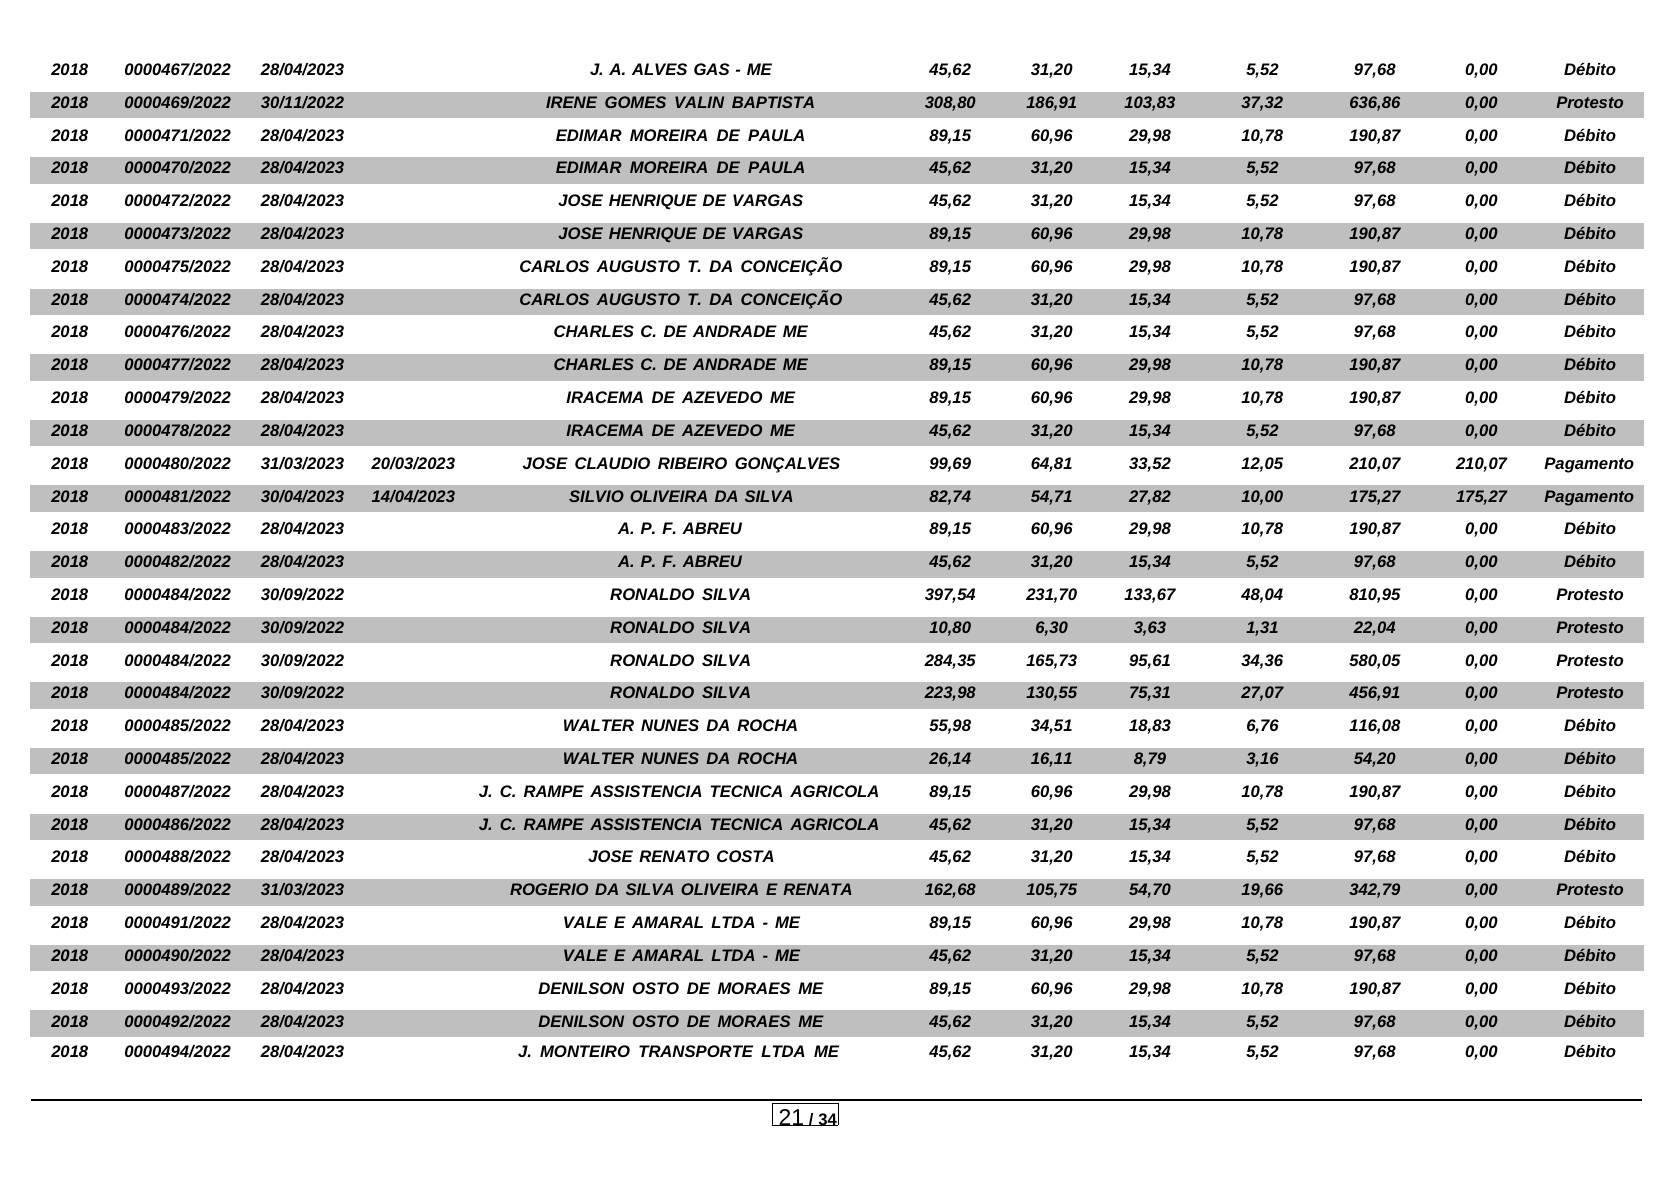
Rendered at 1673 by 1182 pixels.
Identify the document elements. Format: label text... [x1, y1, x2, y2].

table_cell 15,34 [1101, 551, 1209, 578]
table_cell 0,00 [1429, 92, 1524, 118]
table_cell 3,63 [1101, 617, 1209, 643]
table_cell 27,07 [1209, 682, 1317, 709]
table_cell 75,31 [1101, 682, 1209, 709]
table_cell 105,75 [1001, 879, 1101, 906]
table_cell Débito [1524, 157, 1644, 184]
table_cell 31,20 [1001, 315, 1101, 354]
table_cell Débito [1524, 315, 1644, 354]
table_cell 0,00 [1429, 971, 1524, 1010]
table_cell 97,68 [1317, 814, 1429, 840]
table_cell 99,69 [904, 446, 1001, 485]
table_cell Débito [1524, 971, 1644, 1010]
table_header 31,20 [1001, 60, 1101, 92]
table_cell Débito [1524, 1037, 1644, 1063]
table_cell 0000484/2022 [105, 617, 245, 643]
table_cell Débito [1524, 184, 1644, 223]
table_cell 0,00 [1429, 184, 1524, 223]
table_header 45,62 [904, 60, 1001, 92]
table_cell 103,83 [1101, 92, 1209, 118]
table_cell [358, 512, 467, 551]
table_cell 0000470/2022 [105, 157, 245, 184]
table_cell 29,98 [1101, 512, 1209, 551]
table_cell J. C. RAMPE ASSISTENCIA TECNICA AGRICOLA [467, 814, 904, 840]
table_cell CARLOS AUGUSTO T. DA CONCEIÇÃO [467, 289, 904, 315]
table_cell 0000487/2022 [105, 775, 245, 813]
table_cell 89,15 [904, 971, 1001, 1010]
table_cell J. C. RAMPE ASSISTENCIA TECNICA AGRICOLA [467, 775, 904, 813]
table_cell 0000493/2022 [105, 971, 245, 1010]
table_cell 0000483/2022 [105, 512, 245, 551]
table_cell 0,00 [1429, 578, 1524, 617]
table_cell 28/04/2023 [245, 315, 358, 354]
table_cell 15,34 [1101, 157, 1209, 184]
table_cell Débito [1524, 381, 1644, 420]
table_cell 190,87 [1317, 906, 1429, 945]
table_cell 89,15 [904, 775, 1001, 813]
table_cell 223,98 [904, 682, 1001, 709]
table_cell WALTER NUNES DA ROCHA [467, 709, 904, 748]
table_cell 0000491/2022 [105, 906, 245, 945]
table_cell 2018 [30, 223, 105, 249]
table_cell [358, 814, 467, 840]
table_cell JOSE HENRIQUE DE VARGAS [467, 223, 904, 249]
table_cell 60,96 [1001, 250, 1101, 288]
table_cell 30/11/2022 [245, 92, 358, 118]
table_cell 2018 [30, 748, 105, 774]
table_cell [358, 92, 467, 118]
table_cell 0000489/2022 [105, 879, 245, 906]
table_cell 0000484/2022 [105, 578, 245, 617]
table_cell 2018 [30, 184, 105, 223]
table_cell 0,00 [1429, 617, 1524, 643]
table_cell 342,79 [1317, 879, 1429, 906]
table_cell 190,87 [1317, 250, 1429, 288]
table_cell 810,95 [1317, 578, 1429, 617]
table_cell 10,78 [1209, 381, 1317, 420]
table_cell 45,62 [904, 840, 1001, 879]
table_cell 8,79 [1101, 748, 1209, 774]
table_cell 45,62 [904, 420, 1001, 446]
table_cell 29,98 [1101, 118, 1209, 157]
table_cell 5,52 [1209, 315, 1317, 354]
table_cell 15,34 [1101, 945, 1209, 971]
table_cell 15,34 [1101, 840, 1209, 879]
table_cell Pagamento [1524, 446, 1644, 485]
table_cell 10,78 [1209, 223, 1317, 249]
table_cell 0,00 [1429, 512, 1524, 551]
table_cell 190,87 [1317, 775, 1429, 813]
table_cell 89,15 [904, 381, 1001, 420]
table_cell 0000471/2022 [105, 118, 245, 157]
table_cell Débito [1524, 814, 1644, 840]
table_cell 45,62 [904, 1037, 1001, 1063]
table_cell 45,62 [904, 551, 1001, 578]
table_cell 0,00 [1429, 289, 1524, 315]
table_cell 10,78 [1209, 118, 1317, 157]
table_cell 31,20 [1001, 157, 1101, 184]
table_cell [358, 315, 467, 354]
table_cell Débito [1524, 512, 1644, 551]
table_cell 89,15 [904, 512, 1001, 551]
table_cell 5,52 [1209, 840, 1317, 879]
table_cell RONALDO SILVA [467, 682, 904, 709]
table_cell 31,20 [1001, 1010, 1101, 1037]
table_cell 20/03/2023 [358, 446, 467, 485]
table_cell 133,67 [1101, 578, 1209, 617]
table_cell 30/04/2023 [245, 485, 358, 512]
table_cell 5,52 [1209, 551, 1317, 578]
table_cell 89,15 [904, 354, 1001, 381]
table_cell 10,78 [1209, 354, 1317, 381]
table_cell Protesto [1524, 92, 1644, 118]
table_cell 0000472/2022 [105, 184, 245, 223]
table_cell 15,34 [1101, 315, 1209, 354]
table_cell 29,98 [1101, 223, 1209, 249]
table_header 2018 [30, 60, 105, 92]
table_cell 0000481/2022 [105, 485, 245, 512]
table_cell 190,87 [1317, 118, 1429, 157]
table_cell 28/04/2023 [245, 551, 358, 578]
table_cell 2018 [30, 945, 105, 971]
table_cell 2018 [30, 289, 105, 315]
table_cell 95,61 [1101, 643, 1209, 682]
table_cell Protesto [1524, 879, 1644, 906]
table_cell 31,20 [1001, 1037, 1101, 1063]
table_cell 28/04/2023 [245, 420, 358, 446]
table_cell 2018 [30, 709, 105, 748]
table_cell 31,20 [1001, 289, 1101, 315]
table_cell 231,70 [1001, 578, 1101, 617]
table_cell 31,20 [1001, 840, 1101, 879]
table_cell 190,87 [1317, 971, 1429, 1010]
table_cell 0000477/2022 [105, 354, 245, 381]
table_cell 89,15 [904, 250, 1001, 288]
table_cell 89,15 [904, 223, 1001, 249]
table_cell 5,52 [1209, 157, 1317, 184]
table_header 5,52 [1209, 60, 1317, 92]
table_cell [358, 223, 467, 249]
table_cell 2018 [30, 250, 105, 288]
table_cell Débito [1524, 223, 1644, 249]
table_cell 37,32 [1209, 92, 1317, 118]
table_cell 45,62 [904, 1010, 1001, 1037]
table_cell J. MONTEIRO TRANSPORTE LTDA ME [467, 1037, 904, 1063]
table_cell 5,52 [1209, 945, 1317, 971]
table_cell 28/04/2023 [245, 945, 358, 971]
table_cell Débito [1524, 118, 1644, 157]
table_cell DENILSON OSTO DE MORAES ME [467, 971, 904, 1010]
table_cell 15,34 [1101, 1010, 1209, 1037]
table_cell 82,74 [904, 485, 1001, 512]
table_cell 28/04/2023 [245, 814, 358, 840]
table_cell 2018 [30, 643, 105, 682]
table_cell WALTER NUNES DA ROCHA [467, 748, 904, 774]
table_cell 45,62 [904, 157, 1001, 184]
table_cell A. P. F. ABREU [467, 551, 904, 578]
table_cell 175,27 [1317, 485, 1429, 512]
table_cell 97,68 [1317, 1037, 1429, 1063]
table_header 15,34 [1101, 60, 1209, 92]
table_cell 2018 [30, 446, 105, 485]
table_header [358, 60, 467, 92]
table_cell RONALDO SILVA [467, 578, 904, 617]
table_cell CHARLES C. DE ANDRADE ME [467, 315, 904, 354]
table_cell 0,00 [1429, 709, 1524, 748]
table_cell Protesto [1524, 682, 1644, 709]
table_cell 10,78 [1209, 250, 1317, 288]
table_cell 34,36 [1209, 643, 1317, 682]
table_cell Protesto [1524, 578, 1644, 617]
table_cell 0,00 [1429, 420, 1524, 446]
table_cell JOSE CLAUDIO RIBEIRO GONÇALVES [467, 446, 904, 485]
table_cell 0000485/2022 [105, 748, 245, 774]
table_cell 0,00 [1429, 381, 1524, 420]
table_cell 190,87 [1317, 381, 1429, 420]
table_cell [358, 1037, 467, 1063]
table_cell 28/04/2023 [245, 157, 358, 184]
table_cell 27,82 [1101, 485, 1209, 512]
table_cell Débito [1524, 551, 1644, 578]
table_cell 2018 [30, 1010, 105, 1037]
table_cell SILVIO OLIVEIRA DA SILVA [467, 485, 904, 512]
table_cell 5,52 [1209, 1037, 1317, 1063]
table_cell 2018 [30, 879, 105, 906]
table_cell [358, 709, 467, 748]
table_cell [358, 748, 467, 774]
table_cell 97,68 [1317, 840, 1429, 879]
table_cell 0000473/2022 [105, 223, 245, 249]
table_cell 89,15 [904, 906, 1001, 945]
table_cell EDIMAR MOREIRA DE PAULA [467, 118, 904, 157]
table_cell 60,96 [1001, 512, 1101, 551]
table_cell [358, 578, 467, 617]
table_cell 12,05 [1209, 446, 1317, 485]
table_cell 28/04/2023 [245, 709, 358, 748]
table_cell 6,30 [1001, 617, 1101, 643]
table_cell 0000494/2022 [105, 1037, 245, 1063]
table_cell 0000490/2022 [105, 945, 245, 971]
table_cell IRACEMA DE AZEVEDO ME [467, 420, 904, 446]
table_cell 0000478/2022 [105, 420, 245, 446]
table_cell 16,11 [1001, 748, 1101, 774]
table_cell 60,96 [1001, 381, 1101, 420]
table_cell 10,78 [1209, 971, 1317, 1010]
table_cell 0,00 [1429, 840, 1524, 879]
table_cell IRACEMA DE AZEVEDO ME [467, 381, 904, 420]
table_cell 2018 [30, 1037, 105, 1063]
table_cell 28/04/2023 [245, 971, 358, 1010]
table_cell 2018 [30, 617, 105, 643]
table_cell 45,62 [904, 814, 1001, 840]
table_cell 28/04/2023 [245, 118, 358, 157]
table_cell Protesto [1524, 617, 1644, 643]
table_cell 2018 [30, 157, 105, 184]
table_cell 29,98 [1101, 381, 1209, 420]
table_cell 97,68 [1317, 184, 1429, 223]
table_cell 2018 [30, 118, 105, 157]
table_cell [358, 381, 467, 420]
table_cell VALE E AMARAL LTDA - ME [467, 945, 904, 971]
table_cell 28/04/2023 [245, 184, 358, 223]
table_cell 2018 [30, 315, 105, 354]
table_cell EDIMAR MOREIRA DE PAULA [467, 157, 904, 184]
table_cell 5,52 [1209, 289, 1317, 315]
table_cell Débito [1524, 748, 1644, 774]
table_cell 210,07 [1317, 446, 1429, 485]
table_cell 0000492/2022 [105, 1010, 245, 1037]
table_cell 130,55 [1001, 682, 1101, 709]
table_cell 28/04/2023 [245, 512, 358, 551]
table_cell 45,62 [904, 289, 1001, 315]
table_cell 97,68 [1317, 289, 1429, 315]
table_cell 0000480/2022 [105, 446, 245, 485]
table_cell 636,86 [1317, 92, 1429, 118]
table_cell 55,98 [904, 709, 1001, 748]
table_cell 308,80 [904, 92, 1001, 118]
table_cell 397,54 [904, 578, 1001, 617]
table_header Débito [1524, 60, 1644, 92]
table_cell ROGERIO DA SILVA OLIVEIRA E RENATA [467, 879, 904, 906]
table_cell 60,96 [1001, 906, 1101, 945]
table_cell [358, 184, 467, 223]
table_cell 10,78 [1209, 775, 1317, 813]
table_cell Débito [1524, 420, 1644, 446]
table_cell Débito [1524, 945, 1644, 971]
table_cell 15,34 [1101, 184, 1209, 223]
table_cell [358, 1010, 467, 1037]
table_cell [358, 775, 467, 813]
table_cell 29,98 [1101, 775, 1209, 813]
table_header 0,00 [1429, 60, 1524, 92]
table_cell [358, 971, 467, 1010]
table_cell 28/04/2023 [245, 906, 358, 945]
table_cell 190,87 [1317, 223, 1429, 249]
table_cell 31,20 [1001, 420, 1101, 446]
table_cell 0,00 [1429, 118, 1524, 157]
table_cell 28/04/2023 [245, 1037, 358, 1063]
table_cell 97,68 [1317, 157, 1429, 184]
table_cell JOSE HENRIQUE DE VARGAS [467, 184, 904, 223]
table_cell 456,91 [1317, 682, 1429, 709]
table_cell 28/04/2023 [245, 775, 358, 813]
table_cell 28/04/2023 [245, 381, 358, 420]
table_cell 60,96 [1001, 775, 1101, 813]
table_header J. A. ALVES GAS - ME [467, 60, 904, 92]
table_cell [358, 879, 467, 906]
table_cell DENILSON OSTO DE MORAES ME [467, 1010, 904, 1037]
table_cell 2018 [30, 420, 105, 446]
table_cell 54,70 [1101, 879, 1209, 906]
table_cell Débito [1524, 709, 1644, 748]
table_cell 3,16 [1209, 748, 1317, 774]
table_cell Débito [1524, 775, 1644, 813]
table_cell 28/04/2023 [245, 748, 358, 774]
table_cell 28/04/2023 [245, 223, 358, 249]
table_cell 10,78 [1209, 906, 1317, 945]
table_cell VALE E AMARAL LTDA - ME [467, 906, 904, 945]
table_cell 28/04/2023 [245, 250, 358, 288]
table_cell 0,00 [1429, 945, 1524, 971]
table_cell 28/04/2023 [245, 354, 358, 381]
table_cell 190,87 [1317, 512, 1429, 551]
table_cell 5,52 [1209, 1010, 1317, 1037]
table_cell 48,04 [1209, 578, 1317, 617]
table_cell 0,00 [1429, 157, 1524, 184]
table_cell 31,20 [1001, 551, 1101, 578]
table_cell Débito [1524, 354, 1644, 381]
table_cell Débito [1524, 1010, 1644, 1037]
table_cell [358, 643, 467, 682]
table_cell 0000488/2022 [105, 840, 245, 879]
table_cell 0000484/2022 [105, 643, 245, 682]
table_cell 6,76 [1209, 709, 1317, 748]
table_cell 45,62 [904, 184, 1001, 223]
table_cell 2018 [30, 354, 105, 381]
table_cell 29,98 [1101, 971, 1209, 1010]
table_cell [358, 945, 467, 971]
table_cell 22,04 [1317, 617, 1429, 643]
table_cell [358, 420, 467, 446]
table_cell 45,62 [904, 945, 1001, 971]
table_cell 30/09/2022 [245, 643, 358, 682]
table_cell 29,98 [1101, 354, 1209, 381]
table_cell 0,00 [1429, 814, 1524, 840]
table_cell JOSE RENATO COSTA [467, 840, 904, 879]
table_cell RONALDO SILVA [467, 643, 904, 682]
table_cell 60,96 [1001, 223, 1101, 249]
table_cell 15,34 [1101, 289, 1209, 315]
table_cell Débito [1524, 906, 1644, 945]
table_cell [358, 551, 467, 578]
table_cell 0,00 [1429, 879, 1524, 906]
table_cell 0000469/2022 [105, 92, 245, 118]
table_cell 0,00 [1429, 250, 1524, 288]
table_cell CHARLES C. DE ANDRADE ME [467, 354, 904, 381]
table_cell 31/03/2023 [245, 879, 358, 906]
table_cell 31,20 [1001, 184, 1101, 223]
table_cell 0,00 [1429, 748, 1524, 774]
table_cell 2018 [30, 92, 105, 118]
table_header 28/04/2023 [245, 60, 358, 92]
table_cell 31,20 [1001, 945, 1101, 971]
table_cell 10,78 [1209, 512, 1317, 551]
table_cell CARLOS AUGUSTO T. DA CONCEIÇÃO [467, 250, 904, 288]
table_cell 0000476/2022 [105, 315, 245, 354]
table_cell [358, 354, 467, 381]
table_cell A. P. F. ABREU [467, 512, 904, 551]
table_cell [358, 157, 467, 184]
table_cell 0,00 [1429, 223, 1524, 249]
table_cell 175,27 [1429, 485, 1524, 512]
table_cell Débito [1524, 250, 1644, 288]
table_cell 162,68 [904, 879, 1001, 906]
table_cell IRENE GOMES VALIN BAPTISTA [467, 92, 904, 118]
table_cell [358, 840, 467, 879]
table_cell 0000475/2022 [105, 250, 245, 288]
table_cell 97,68 [1317, 1010, 1429, 1037]
table_cell 2018 [30, 551, 105, 578]
table_cell [358, 250, 467, 288]
table_cell 89,15 [904, 118, 1001, 157]
table_cell 0000484/2022 [105, 682, 245, 709]
table_cell 0000474/2022 [105, 289, 245, 315]
table_cell 0,00 [1429, 551, 1524, 578]
table_cell 2018 [30, 512, 105, 551]
table_cell 2018 [30, 971, 105, 1010]
table_cell 0,00 [1429, 315, 1524, 354]
table_cell 0000485/2022 [105, 709, 245, 748]
table_cell 28/04/2023 [245, 840, 358, 879]
table_cell [358, 906, 467, 945]
table_cell 29,98 [1101, 250, 1209, 288]
table_cell 97,68 [1317, 945, 1429, 971]
table_cell 0,00 [1429, 682, 1524, 709]
table_cell 18,83 [1101, 709, 1209, 748]
table_cell 30/09/2022 [245, 617, 358, 643]
table_cell 60,96 [1001, 354, 1101, 381]
table_cell 2018 [30, 485, 105, 512]
table_cell 33,52 [1101, 446, 1209, 485]
table_cell 0,00 [1429, 643, 1524, 682]
table_cell 580,05 [1317, 643, 1429, 682]
table_cell 15,34 [1101, 1037, 1209, 1063]
table_cell [358, 617, 467, 643]
table_cell 0000482/2022 [105, 551, 245, 578]
table_cell 0,00 [1429, 354, 1524, 381]
table_cell 19,66 [1209, 879, 1317, 906]
table_cell 1,31 [1209, 617, 1317, 643]
table_cell 0000479/2022 [105, 381, 245, 420]
table_cell 31/03/2023 [245, 446, 358, 485]
table_cell 5,52 [1209, 814, 1317, 840]
table_cell 10,80 [904, 617, 1001, 643]
table_cell 165,73 [1001, 643, 1101, 682]
table_cell 190,87 [1317, 354, 1429, 381]
table_cell 54,20 [1317, 748, 1429, 774]
table_cell 45,62 [904, 315, 1001, 354]
table_cell 5,52 [1209, 420, 1317, 446]
table_cell 0000486/2022 [105, 814, 245, 840]
table_cell [358, 118, 467, 157]
table_cell Débito [1524, 840, 1644, 879]
table_cell 97,68 [1317, 420, 1429, 446]
table_cell 15,34 [1101, 814, 1209, 840]
table_cell 116,08 [1317, 709, 1429, 748]
table_cell 0,00 [1429, 1010, 1524, 1037]
table_cell 5,52 [1209, 184, 1317, 223]
table_cell 28/04/2023 [245, 1010, 358, 1037]
table_cell 2018 [30, 381, 105, 420]
table_cell 30/09/2022 [245, 578, 358, 617]
table_cell 64,81 [1001, 446, 1101, 485]
table_cell 14/04/2023 [358, 485, 467, 512]
table_cell RONALDO SILVA [467, 617, 904, 643]
table_cell 60,96 [1001, 118, 1101, 157]
table_header 97,68 [1317, 60, 1429, 92]
table_cell 30/09/2022 [245, 682, 358, 709]
table_cell 54,71 [1001, 485, 1101, 512]
table_cell 15,34 [1101, 420, 1209, 446]
table_cell Débito [1524, 289, 1644, 315]
table_cell 10,00 [1209, 485, 1317, 512]
table_cell 284,35 [904, 643, 1001, 682]
table_cell Pagamento [1524, 485, 1644, 512]
table_cell 2018 [30, 682, 105, 709]
table_cell 2018 [30, 840, 105, 879]
table_cell 2018 [30, 906, 105, 945]
table_cell 31,20 [1001, 814, 1101, 840]
table_cell 29,98 [1101, 906, 1209, 945]
table_header 0000467/2022 [105, 60, 245, 92]
table_cell Protesto [1524, 643, 1644, 682]
table_cell 60,96 [1001, 971, 1101, 1010]
table_cell 97,68 [1317, 315, 1429, 354]
table_cell 97,68 [1317, 551, 1429, 578]
table_cell 28/04/2023 [245, 289, 358, 315]
table_cell 186,91 [1001, 92, 1101, 118]
table_cell 2018 [30, 578, 105, 617]
table_cell 2018 [30, 814, 105, 840]
table_cell 26,14 [904, 748, 1001, 774]
table_cell 0,00 [1429, 1037, 1524, 1063]
table_cell 210,07 [1429, 446, 1524, 485]
table_cell 34,51 [1001, 709, 1101, 748]
table_cell 2018 [30, 775, 105, 813]
table_cell [358, 682, 467, 709]
table_cell [358, 289, 467, 315]
table_cell 0,00 [1429, 775, 1524, 813]
table_cell 0,00 [1429, 906, 1524, 945]
